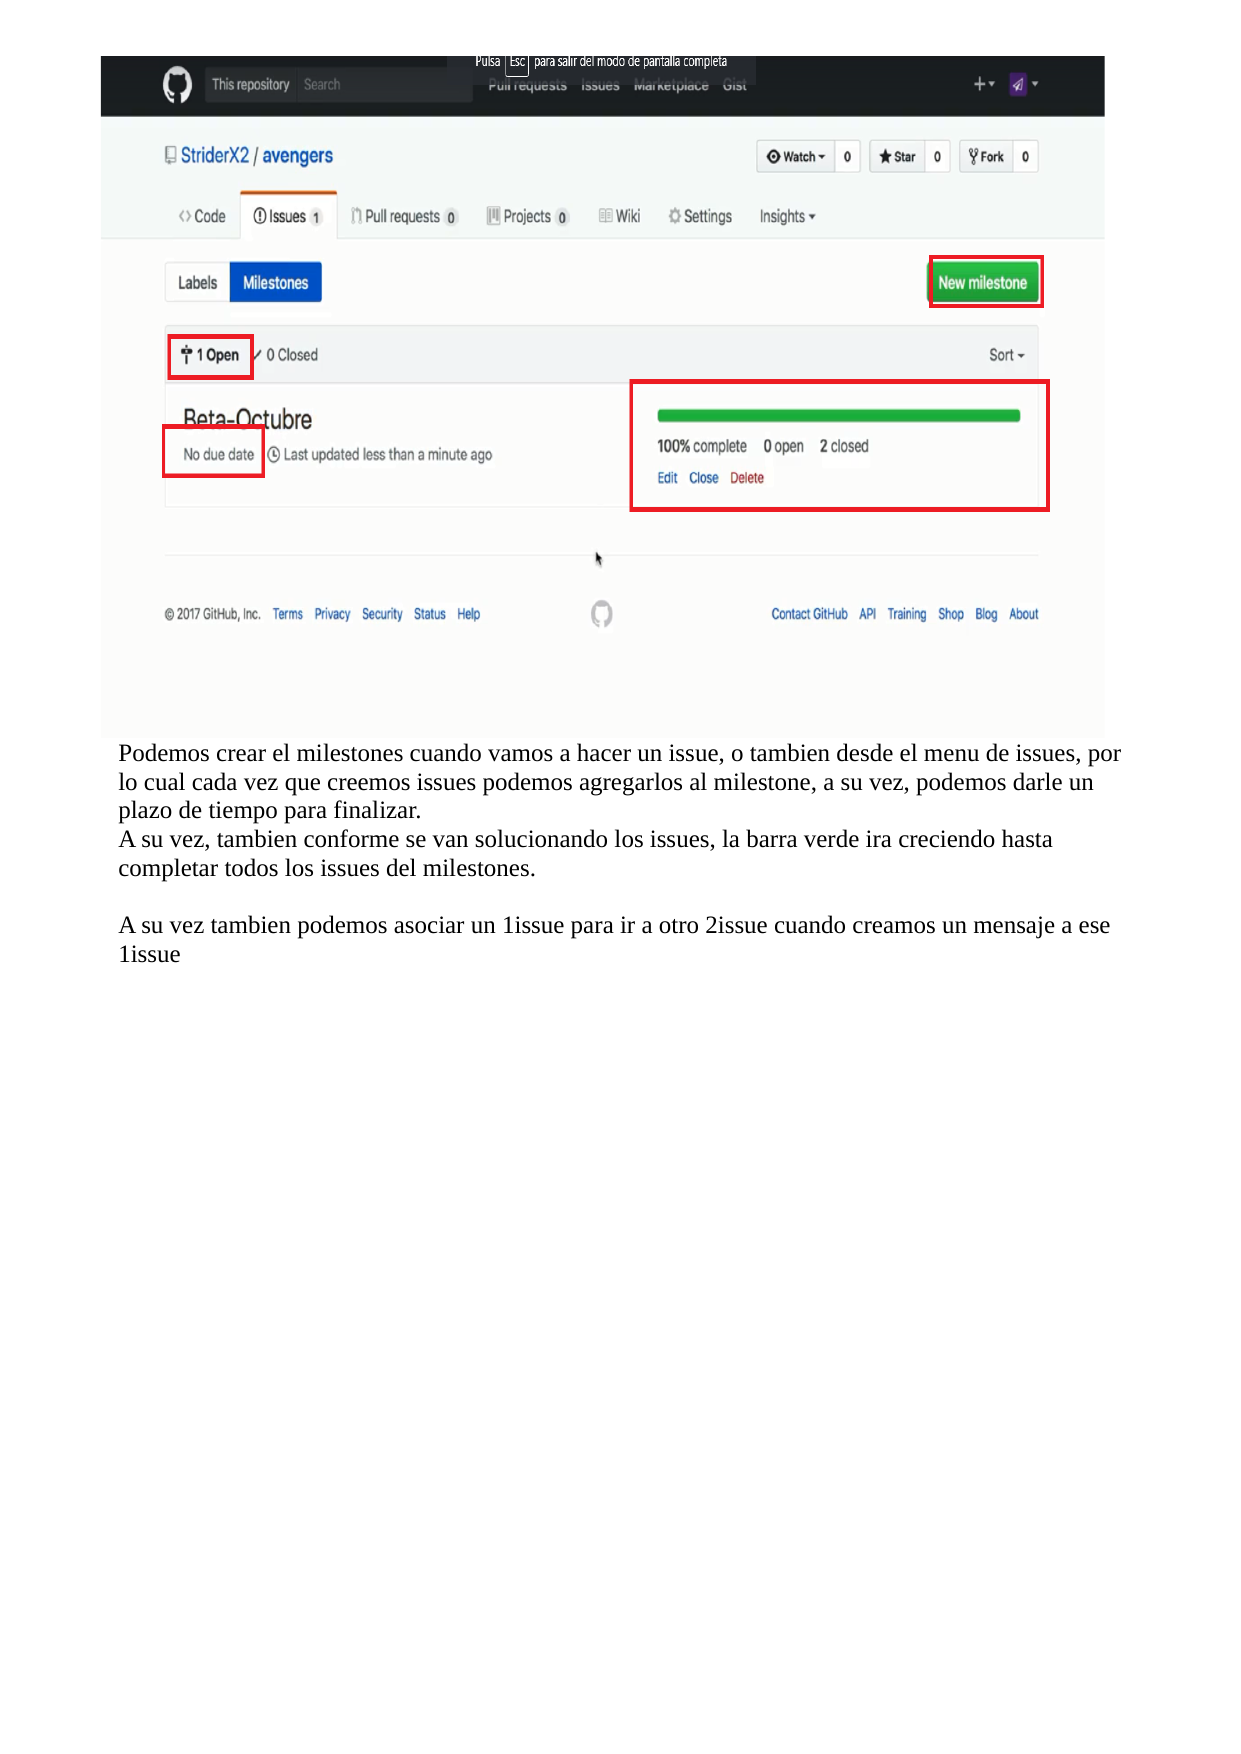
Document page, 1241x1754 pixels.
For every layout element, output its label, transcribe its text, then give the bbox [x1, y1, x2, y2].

text A su vez, tambien conforme se van solucionando los issues, la barra verde ira creciendo hasta completar todos los issues del milestones. [118, 824, 1122, 882]
text A su vez tambien podemos asociar un 1issue para ir a otro 2issue cuando creamos un mensaje a ese 1issue [118, 910, 1122, 968]
text Podemos crear el milestones cuando vamos a hacer un issue, o tambien desde el menu de issues, por lo cual cada vez que creemos issues podemos agregarlos al milestone, a su vez, podemos darle un plazo de tiempo para finalizar. [118, 118, 1122, 824]
